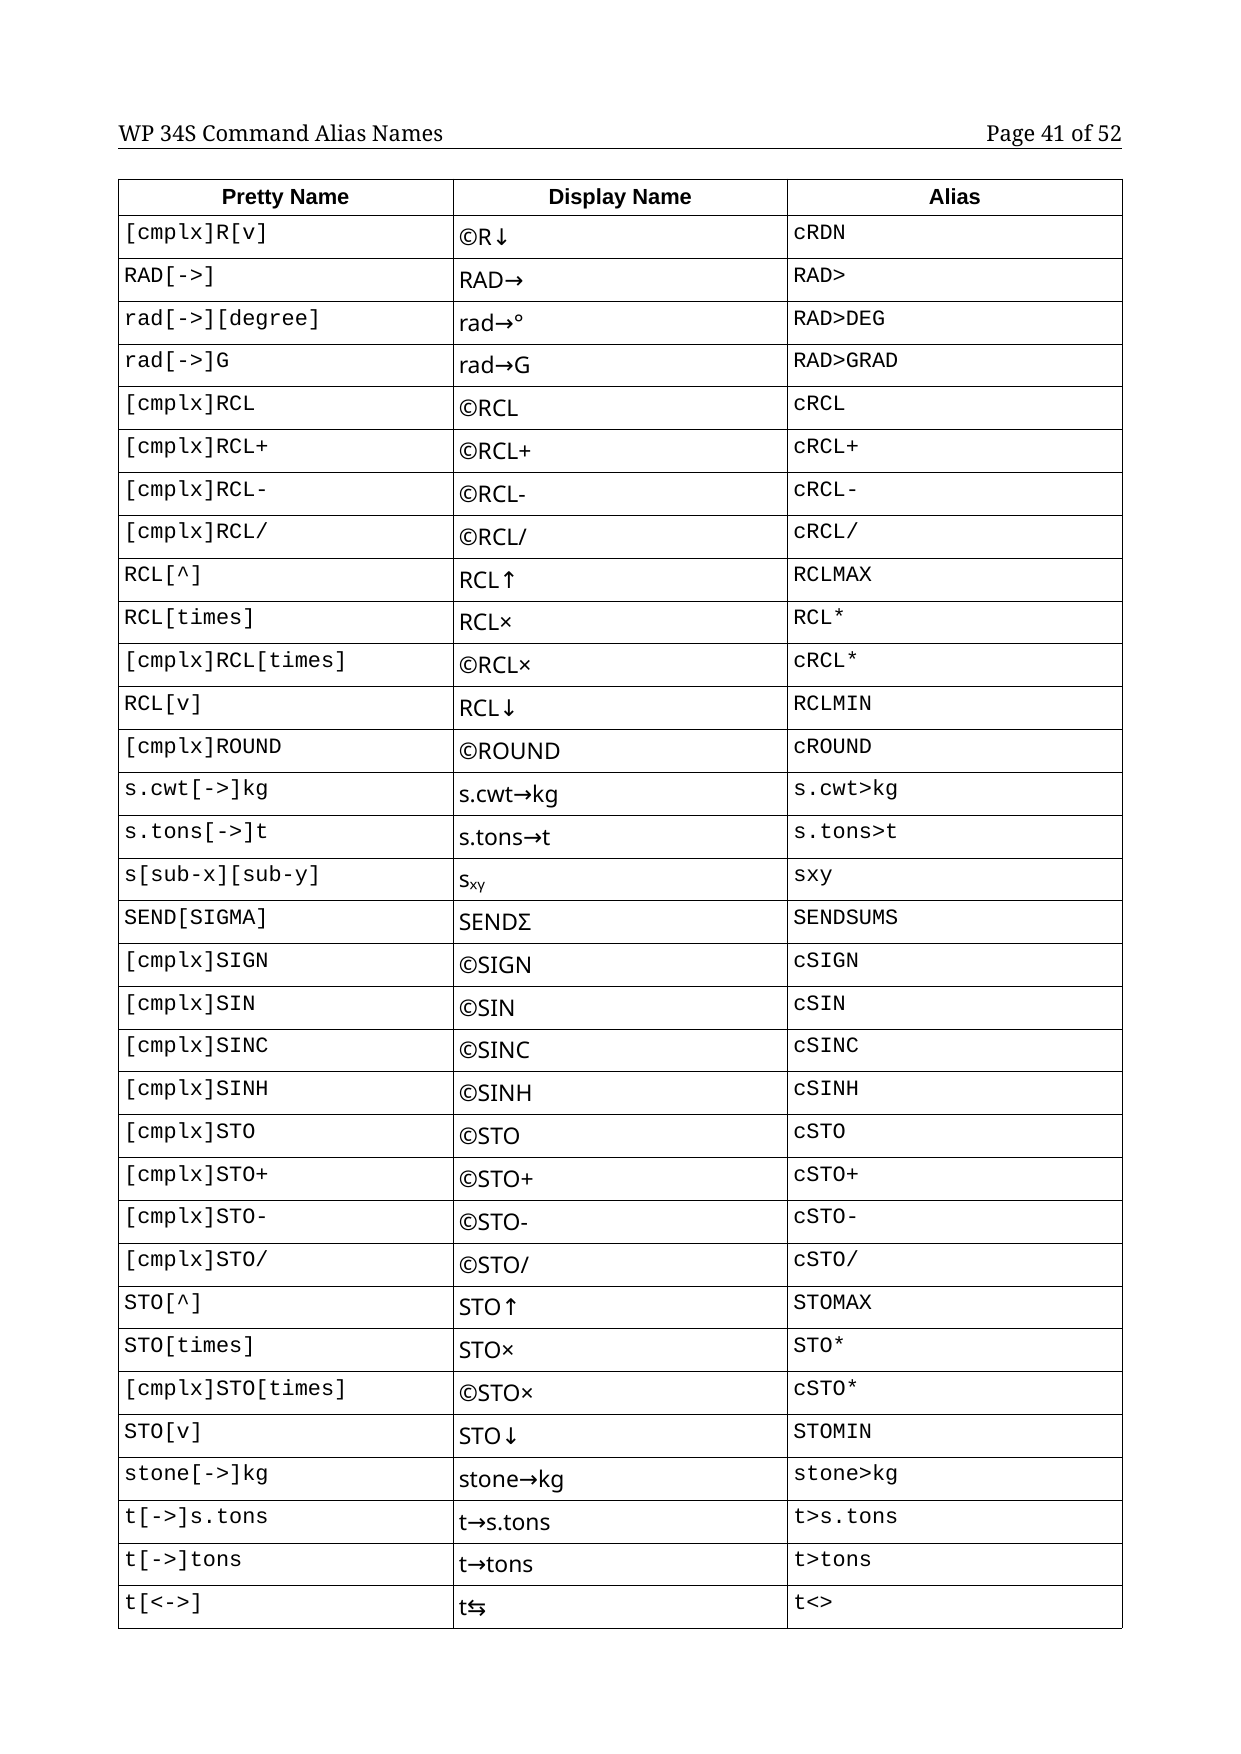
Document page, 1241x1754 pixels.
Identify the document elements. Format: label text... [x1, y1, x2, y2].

table_cell s.tons[->]t [119, 816, 453, 857]
table_cell t→s.tons [454, 1501, 787, 1542]
table_cell sxy [788, 859, 1122, 900]
table_cell [cmplx]RCL- [119, 473, 453, 515]
table_cell [cmplx]STO/ [119, 1244, 453, 1286]
table_cell s[sub-x][sub-y] [119, 859, 453, 900]
table_cell ©STO+ [454, 1158, 787, 1200]
table_cell ©STO× [454, 1372, 787, 1414]
table_cell RAD>GRAD [788, 345, 1122, 386]
table_cell STO↓ [454, 1415, 787, 1457]
table_cell [cmplx]STO+ [119, 1158, 453, 1200]
table_cell STO[times] [119, 1329, 453, 1371]
table_cell cSINC [788, 1030, 1122, 1071]
table_cell cRCL [788, 387, 1122, 429]
table_cell t[->]tons [119, 1544, 453, 1585]
table_cell s.tons>t [788, 816, 1122, 857]
table_cell ©RCL- [454, 473, 787, 515]
table_cell cRCL- [788, 473, 1122, 515]
table_cell STO[v] [119, 1415, 453, 1457]
table_cell t>s.tons [788, 1501, 1122, 1542]
table_cell [cmplx]STO[times] [119, 1372, 453, 1414]
table_cell RAD> [788, 259, 1122, 301]
table_cell RAD>DEG [788, 302, 1122, 344]
table_cell cSTO- [788, 1201, 1122, 1243]
table_cell cROUND [788, 730, 1122, 772]
table_cell [cmplx]SINC [119, 1030, 453, 1071]
table_cell ©R↓ [454, 216, 787, 258]
table_cell ©RCL+ [454, 430, 787, 472]
table_cell [cmplx]STO- [119, 1201, 453, 1243]
table_cell cSTO+ [788, 1158, 1122, 1200]
table_cell s.cwt[->]kg [119, 773, 453, 814]
table_header Alias [788, 180, 1122, 215]
table_cell RCL[v] [119, 687, 453, 729]
table_cell t[<->] [119, 1586, 453, 1628]
table_cell RCLMAX [788, 559, 1122, 601]
table_cell [cmplx]RCL+ [119, 430, 453, 472]
table_cell ©SIGN [454, 944, 787, 986]
table_cell [cmplx]SINH [119, 1072, 453, 1114]
table_header Display Name [454, 180, 787, 215]
table_cell STO× [454, 1329, 787, 1371]
table_cell RCL[^] [119, 559, 453, 601]
table_cell t>tons [788, 1544, 1122, 1585]
table_cell ©RCL [454, 387, 787, 429]
table_cell [cmplx]RCL [119, 387, 453, 429]
table_cell STOMIN [788, 1415, 1122, 1457]
table_cell sₓᵧ [454, 859, 787, 900]
table_cell s.cwt>kg [788, 773, 1122, 814]
table_cell s.cwt→kg [454, 773, 787, 814]
table_cell rad→G [454, 345, 787, 386]
table_cell RCL↓ [454, 687, 787, 729]
table_cell [cmplx]RCL/ [119, 516, 453, 558]
table_cell rad→° [454, 302, 787, 344]
table_cell cRDN [788, 216, 1122, 258]
table_cell stone>kg [788, 1458, 1122, 1499]
table_cell [cmplx]R[v] [119, 216, 453, 258]
table_cell ©STO/ [454, 1244, 787, 1286]
table_cell [cmplx]RCL[times] [119, 644, 453, 686]
table_cell RCL× [454, 602, 787, 643]
table_header Pretty Name [119, 180, 453, 215]
table_cell t→tons [454, 1544, 787, 1585]
table_cell ©SINH [454, 1072, 787, 1114]
table_cell ©STO- [454, 1201, 787, 1243]
table_cell [cmplx]STO [119, 1115, 453, 1157]
table_cell ©RCL× [454, 644, 787, 686]
table_cell RCL↑ [454, 559, 787, 601]
table_cell t[->]s.tons [119, 1501, 453, 1542]
table_cell RAD→ [454, 259, 787, 301]
table_cell stone→kg [454, 1458, 787, 1499]
table_cell STO[^] [119, 1287, 453, 1328]
table_cell ©SINC [454, 1030, 787, 1071]
table_cell SENDSUMS [788, 901, 1122, 943]
table_cell cSTO* [788, 1372, 1122, 1414]
table_cell RCLMIN [788, 687, 1122, 729]
table_cell SENDΣ [454, 901, 787, 943]
table_cell ©SIN [454, 987, 787, 1029]
table_cell [cmplx]SIGN [119, 944, 453, 986]
table_cell STO* [788, 1329, 1122, 1371]
table_cell rad[->]G [119, 345, 453, 386]
table_cell t⇆ [454, 1586, 787, 1628]
table_cell SEND[SIGMA] [119, 901, 453, 943]
table_cell rad[->][degree] [119, 302, 453, 344]
table_cell cRCL/ [788, 516, 1122, 558]
table_cell s.tons→t [454, 816, 787, 857]
table_cell t<> [788, 1586, 1122, 1628]
table_cell [cmplx]ROUND [119, 730, 453, 772]
table_cell cSIGN [788, 944, 1122, 986]
table_cell STOMAX [788, 1287, 1122, 1328]
table_cell cSIN [788, 987, 1122, 1029]
table_cell RCL* [788, 602, 1122, 643]
table_cell STO↑ [454, 1287, 787, 1328]
table_cell RAD[->] [119, 259, 453, 301]
table_cell cSINH [788, 1072, 1122, 1114]
table_cell cSTO [788, 1115, 1122, 1157]
table_cell ©ROUND [454, 730, 787, 772]
table_cell cSTO/ [788, 1244, 1122, 1286]
table_cell ©RCL/ [454, 516, 787, 558]
table_cell [cmplx]SIN [119, 987, 453, 1029]
table_cell stone[->]kg [119, 1458, 453, 1499]
table_cell RCL[times] [119, 602, 453, 643]
table_cell ©STO [454, 1115, 787, 1157]
table_cell cRCL+ [788, 430, 1122, 472]
table_cell cRCL* [788, 644, 1122, 686]
